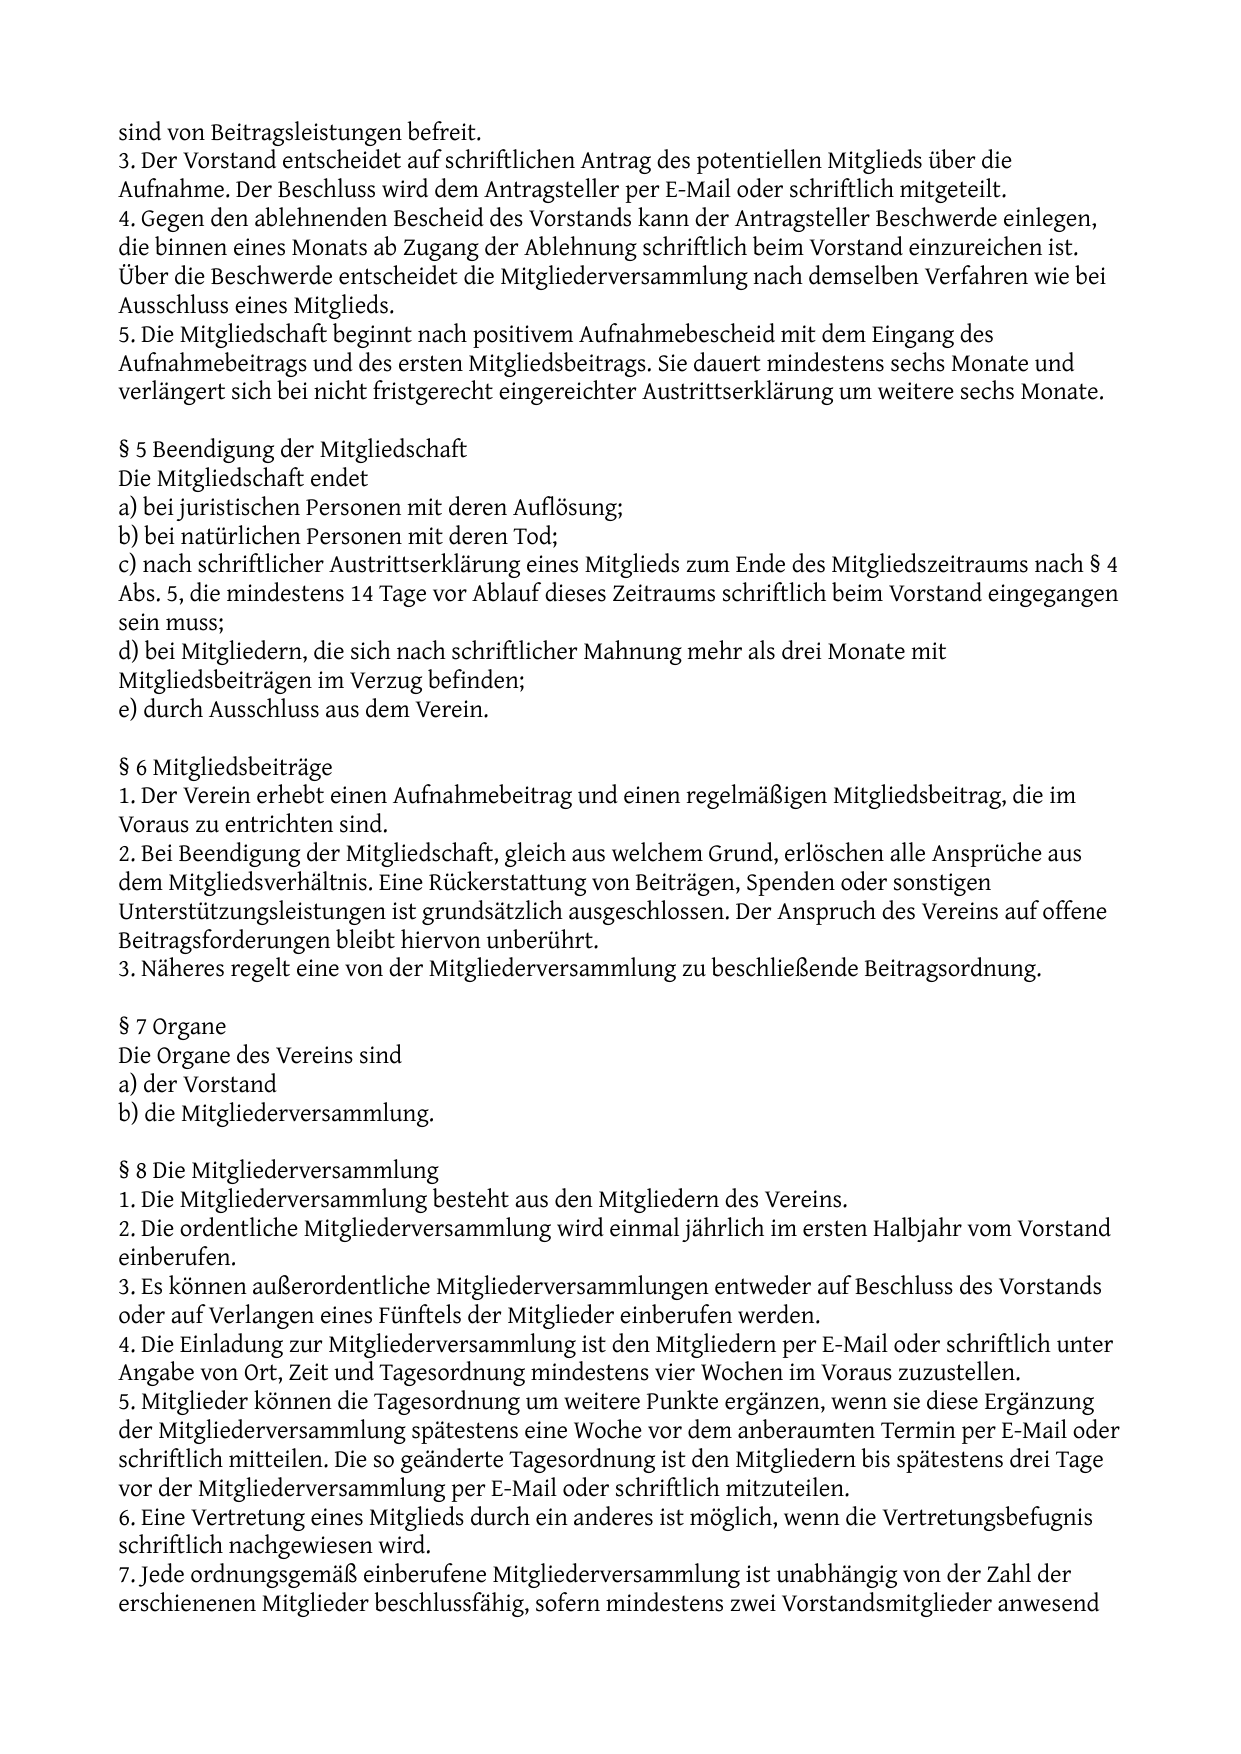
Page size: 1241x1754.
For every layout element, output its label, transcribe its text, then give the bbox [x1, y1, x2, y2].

text § 8 Die Mitgliederversammlung [118, 1157, 1122, 1186]
text Die Organe des Vereins sind [118, 1041, 1122, 1070]
text e) durch Ausschluss aus dem Verein. [118, 695, 1122, 724]
text sind von Beitragsleistungen befreit. [118, 118, 1122, 147]
text 1. Die Mitgliederversammlung besteht aus den Mitgliedern des Vereins. [118, 1186, 1122, 1214]
text 1. Der Verein erhebt einen Aufnahmebeitrag und einen regelmäßigen Mitgliedsbeitrag, die im Voraus zu entrichten sind. [118, 782, 1122, 839]
text § 7 Organe [118, 1013, 1122, 1041]
text Die Mitgliedschaft endet [118, 464, 1122, 493]
text 2. Die ordentliche Mitgliederversammlung wird einmal jährlich im ersten Halbjahr vom Vorstand einberufen. [118, 1214, 1122, 1272]
text 4. Gegen den ablehnenden Bescheid des Vorstands kann der Antragsteller Beschwerde einlegen, die binnen eines Monats ab Zugang der Ablehnung schriftlich beim Vorstand einzureichen ist. Über die Beschwerde entscheidet die Mitgliederversammlung nach demselben Verfahren wie bei Ausschluss eines Mitglieds. [118, 205, 1122, 320]
text 3. Es können außerordentliche Mitgliederversammlungen entweder auf Beschluss des Vorstands oder auf Verlangen eines Fünftels der Mitglieder einberufen werden. [118, 1272, 1122, 1330]
text 4. Die Einladung zur Mitgliederversammlung ist den Mitgliedern per E-Mail oder schriftlich unter Angabe von Ort, Zeit und Tagesordnung mindestens vier Wochen im Voraus zuzustellen. [118, 1330, 1122, 1388]
text 7. Jede ordnungsgemäß einberufene Mitgliederversammlung ist unabhängig von der Zahl der erschienenen Mitglieder beschlussfähig, sofern mindestens zwei Vorstandsmitglieder anwesend [118, 1561, 1122, 1618]
text 2. Bei Beendigung der Mitgliedschaft, gleich aus welchem Grund, erlöschen alle Ansprüche aus dem Mitgliedsverhältnis. Eine Rückerstattung von Beiträgen, Spenden oder sonstigen Unterstützungsleistungen ist grundsätzlich ausgeschlossen. Der Anspruch des Vereins auf offene Beitragsforderungen bleibt hiervon unberührt. [118, 839, 1122, 955]
text d) bei Mitgliedern, die sich nach schriftlicher Mahnung mehr als drei Monate mit Mitgliedsbeiträgen im Verzug befinden; [118, 637, 1122, 695]
text b) die Mitgliederversammlung. [118, 1099, 1122, 1128]
text c) nach schriftlicher Austrittserklärung eines Mitglieds zum Ende des Mitgliedszeitraums nach § 4 Abs. 5, die mindestens 14 Tage vor Ablauf dieses Zeitraums schriftlich beim Vorstand eingegangen sein muss; [118, 551, 1122, 637]
text 5. Mitglieder können die Tagesordnung um weitere Punkte ergänzen, wenn sie diese Ergänzung der Mitgliederversammlung spätestens eine Woche vor dem anberaumten Termin per E-Mail oder schriftlich mitteilen. Die so geänderte Tagesordnung ist den Mitgliedern bis spätestens drei Tage vor der Mitgliederversammlung per E-Mail oder schriftlich mitzuteilen. [118, 1388, 1122, 1503]
text 3. Der Vorstand entscheidet auf schriftlichen Antrag des potentiellen Mitglieds über die Aufnahme. Der Beschluss wird dem Antragsteller per E-Mail oder schriftlich mitgeteilt. [118, 147, 1122, 205]
text a) bei juristischen Personen mit deren Auflösung; [118, 493, 1122, 522]
text a) der Vorstand [118, 1070, 1122, 1099]
text § 6 Mitgliedsbeiträge [118, 753, 1122, 782]
text 6. Eine Vertretung eines Mitglieds durch ein anderes ist möglich, wenn die Vertretungsbefugnis schriftlich nachgewiesen wird. [118, 1503, 1122, 1561]
text 3. Näheres regelt eine von der Mitgliederversammlung zu beschließende Beitragsordnung. [118, 955, 1122, 984]
text b) bei natürlichen Personen mit deren Tod; [118, 522, 1122, 551]
text 5. Die Mitgliedschaft beginnt nach positivem Aufnahmebescheid mit dem Eingang des Aufnahmebeitrags und des ersten Mitgliedsbeitrags. Sie dauert mindestens sechs Monate und verlängert sich bei nicht fristgerecht eingereichter Austrittserklärung um weitere sechs Monate. [118, 320, 1122, 407]
text § 5 Beendigung der Mitgliedschaft [118, 436, 1122, 464]
